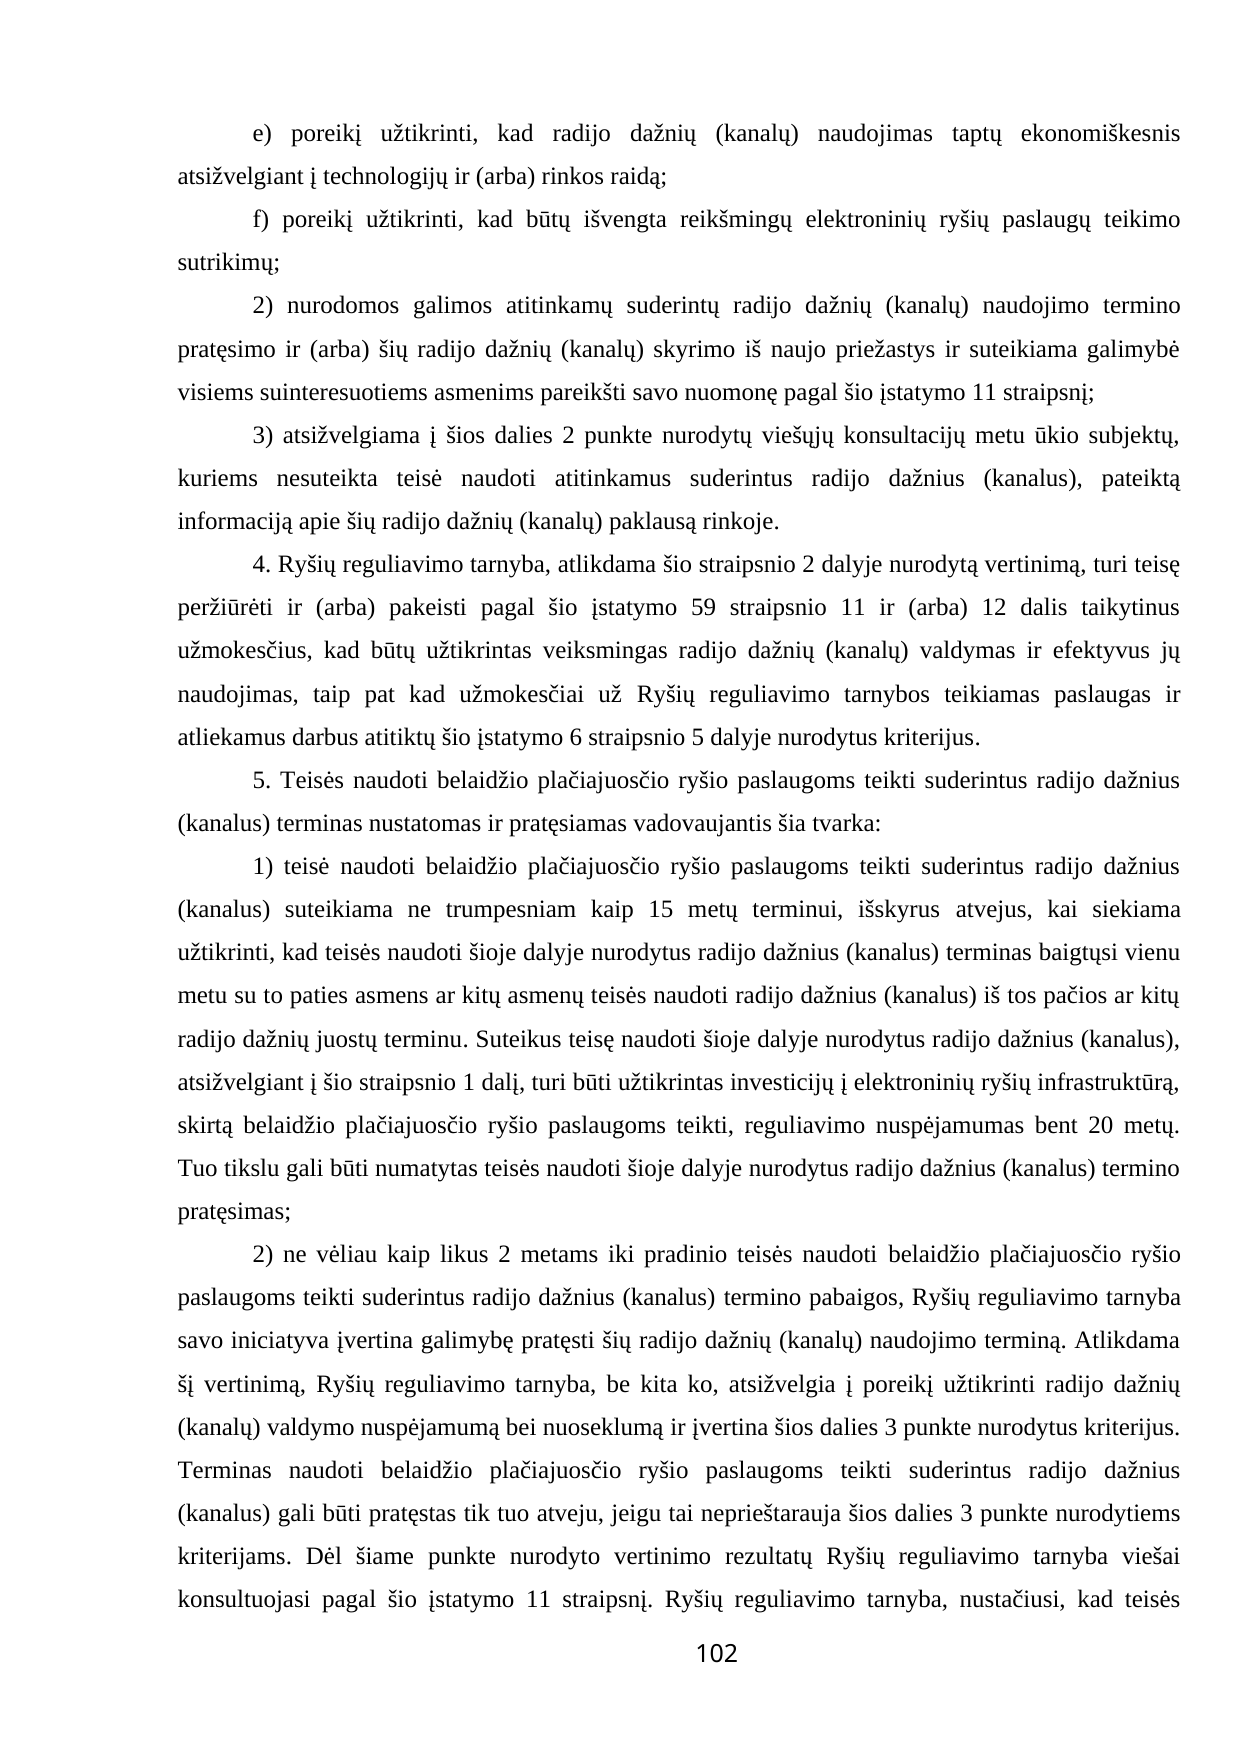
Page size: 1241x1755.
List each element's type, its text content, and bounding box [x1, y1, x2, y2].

text 2) nurodomos galimos atitinkamų suderintų radijo dažnių (kanalų) naudojimo termino pratęsimo ir (arba) šių radijo dažnių (kanalų) skyrimo iš naujo priežastys ir suteikiama galimybė visiems suinteresuotiems asmenims pareikšti savo nuomonę pagal šio įstatymo 11 straipsnį; [177, 291, 1181, 406]
text f) poreikį užtikrinti, kad būtų išvengta reikšmingų elektroninių ryšių paslaugų teikimo sutrikimų; [177, 204, 1181, 276]
text 2) ne vėliau kaip likus 2 metams iki pradinio teisės naudoti belaidžio plačiajuosčio ryšio paslaugoms teikti suderintus radijo dažnius (kanalus) termino pabaigos, Ryšių reguliavimo tarnyba savo iniciatyva įvertina galimybę pratęsti šių radijo dažnių (kanalų) naudojimo terminą. Atlikdama šį vertinimą, Ryšių reguliavimo tarnyba, be kita ko, atsižvelgia į poreikį užtikrinti radijo dažnių (kanalų) valdymo nuspėjamumą bei nuoseklumą ir įvertina šios dalies 3 punkte nurodytus kriterijus. Terminas naudoti belaidžio plačiajuosčio ryšio paslaugoms teikti suderintus radijo dažnius (kanalus) gali būti pratęstas tik tuo atveju, jeigu tai neprieštarauja šios dalies 3 punkte nurodytiems kriterijams. Dėl šiame punkte nurodyto vertinimo rezultatų Ryšių reguliavimo tarnyba viešai konsultuojasi pagal šio įstatymo 11 straipsnį. Ryšių reguliavimo tarnyba, nustačiusi, kad teisės [177, 1239, 1181, 1613]
text 5. Teisės naudoti belaidžio plačiajuosčio ryšio paslaugoms teikti suderintus radijo dažnius (kanalus) terminas nustatomas ir pratęsiamas vadovaujantis šia tvarka: [177, 765, 1181, 837]
text 4. Ryšių reguliavimo tarnyba, atlikdama šio straipsnio 2 dalyje nurodytą vertinimą, turi teisę peržiūrėti ir (arba) pakeisti pagal šio įstatymo 59 straipsnio 11 ir (arba) 12 dalis taikytinus užmokesčius, kad būtų užtikrintas veiksmingas radijo dažnių (kanalų) valdymas ir efektyvus jų naudojimas, taip pat kad užmokesčiai už Ryšių reguliavimo tarnybos teikiamas paslaugas ir atliekamus darbus atitiktų šio įstatymo 6 straipsnio 5 dalyje nurodytus kriterijus. [177, 549, 1181, 751]
text 3) atsižvelgiama į šios dalies 2 punkte nurodytų viešųjų konsultacijų metu ūkio subjektų, kuriems nesuteikta teisė naudoti atitinkamus suderintus radijo dažnius (kanalus), pateiktą informaciją apie šių radijo dažnių (kanalų) paklausą rinkoje. [177, 420, 1181, 535]
text 1) teisė naudoti belaidžio plačiajuosčio ryšio paslaugoms teikti suderintus radijo dažnius (kanalus) suteikiama ne trumpesniam kaip 15 metų terminui, išskyrus atvejus, kai siekiama užtikrinti, kad teisės naudoti šioje dalyje nurodytus radijo dažnius (kanalus) terminas baigtųsi vienu metu su to paties asmens ar kitų asmenų teisės naudoti radijo dažnius (kanalus) iš tos pačios ar kitų radijo dažnių juostų terminu. Suteikus teisę naudoti šioje dalyje nurodytus radijo dažnius (kanalus), atsižvelgiant į šio straipsnio 1 dalį, turi būti užtikrintas investicijų į elektroninių ryšių infrastruktūrą, skirtą belaidžio plačiajuosčio ryšio paslaugoms teikti, reguliavimo nuspėjamumas bent 20 metų. Tuo tikslu gali būti numatytas teisės naudoti šioje dalyje nurodytus radijo dažnius (kanalus) termino pratęsimas; [177, 851, 1181, 1225]
text e) poreikį užtikrinti, kad radijo dažnių (kanalų) naudojimas taptų ekonomiškesnis atsižvelgiant į technologijų ir (arba) rinkos raidą; [177, 118, 1181, 190]
